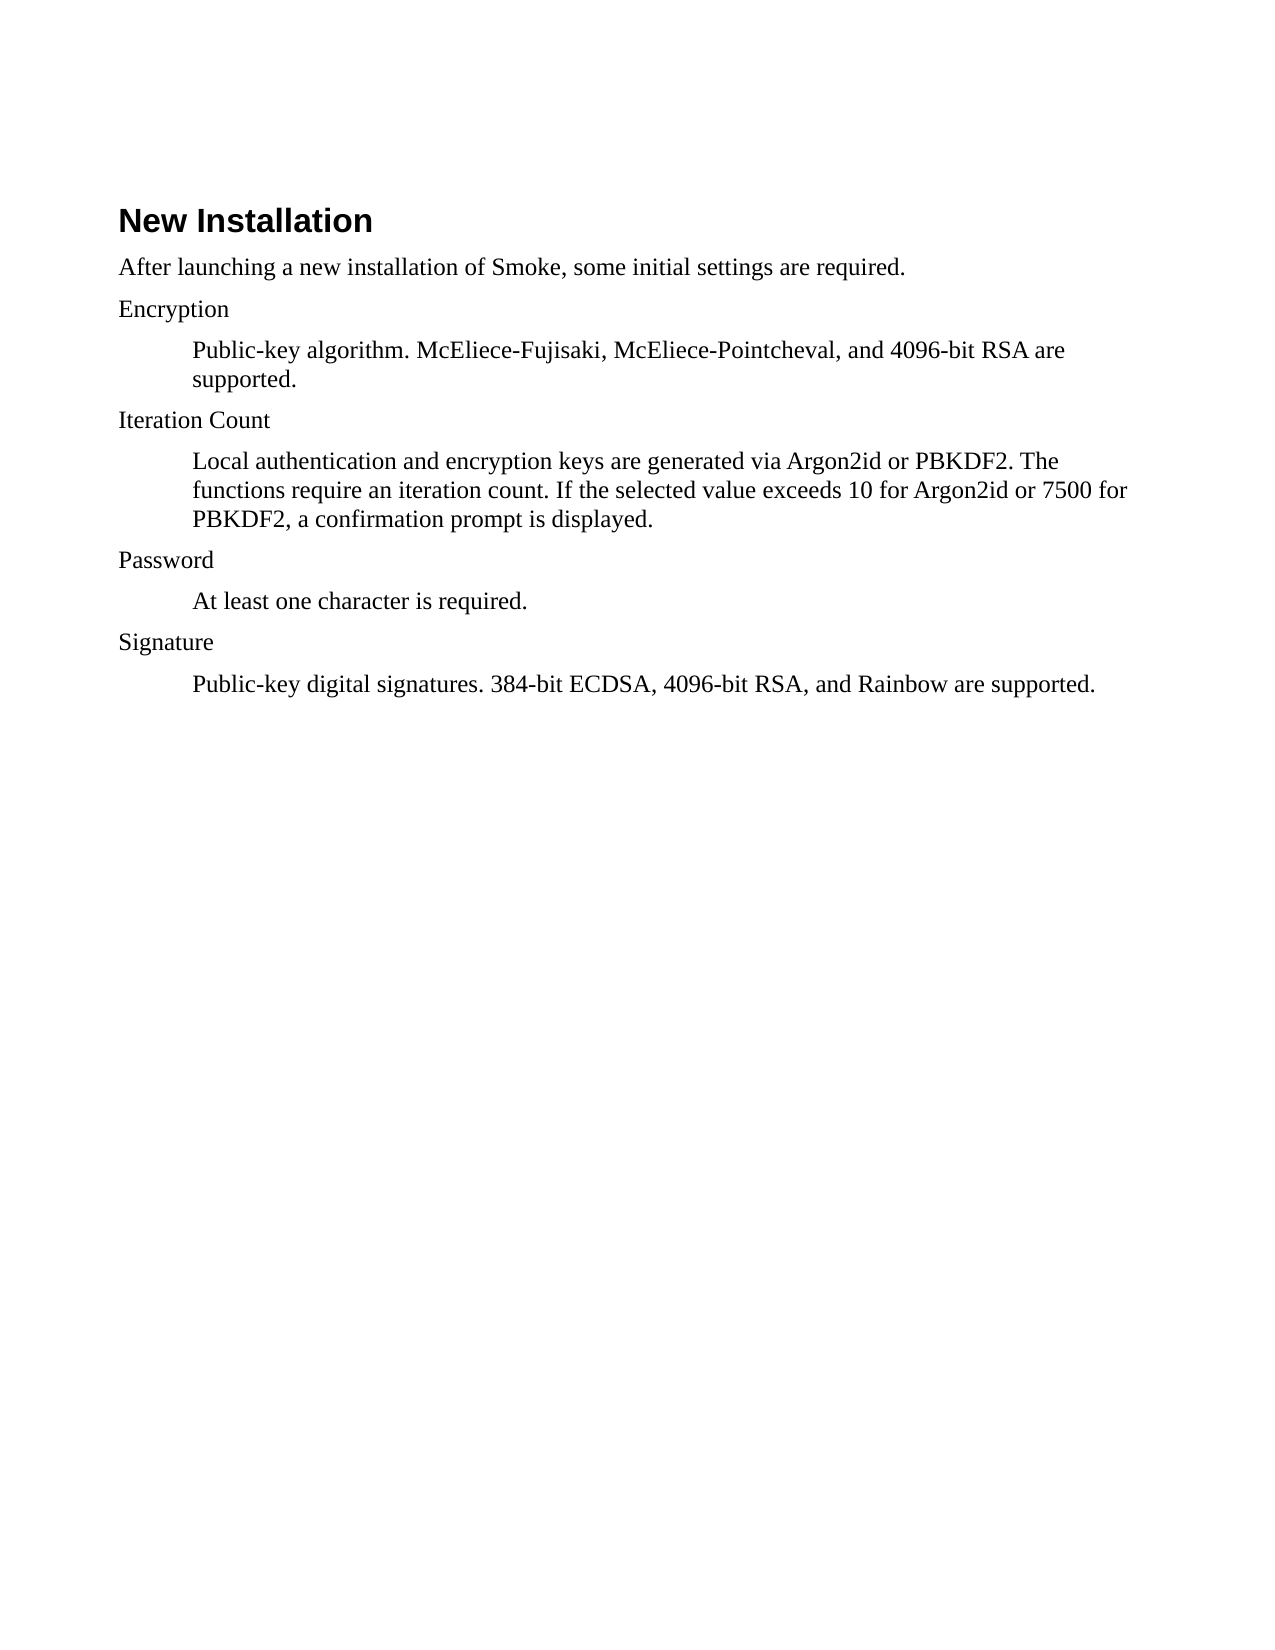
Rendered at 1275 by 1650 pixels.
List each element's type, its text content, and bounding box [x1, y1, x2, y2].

text Iteration Count [118, 405, 1157, 434]
subtitle New Installation [118, 201, 1157, 240]
text After launching a new installation of Smoke, some initial settings are required. [118, 252, 1157, 281]
text Password [118, 545, 1157, 574]
text Signature [118, 627, 1157, 656]
text Public-key digital signatures. 384-bit ECDSA, 4096-bit RSA, and Rainbow are supported. [118, 669, 1157, 697]
text Encryption [118, 294, 1157, 322]
text Local authentication and encryption keys are generated via Argon2id or PBKDF2. The functions require an iteration count. If the selected value exceeds 10 for Argon2id or 7500 for PBKDF2, a confirmation prompt is displayed. [192, 446, 1157, 532]
text Public-key algorithm. McEliece-Fujisaki, McEliece-Pointcheval, and 4096-bit RSA are supported. [192, 335, 1157, 392]
text At least one character is required. [118, 586, 1157, 615]
